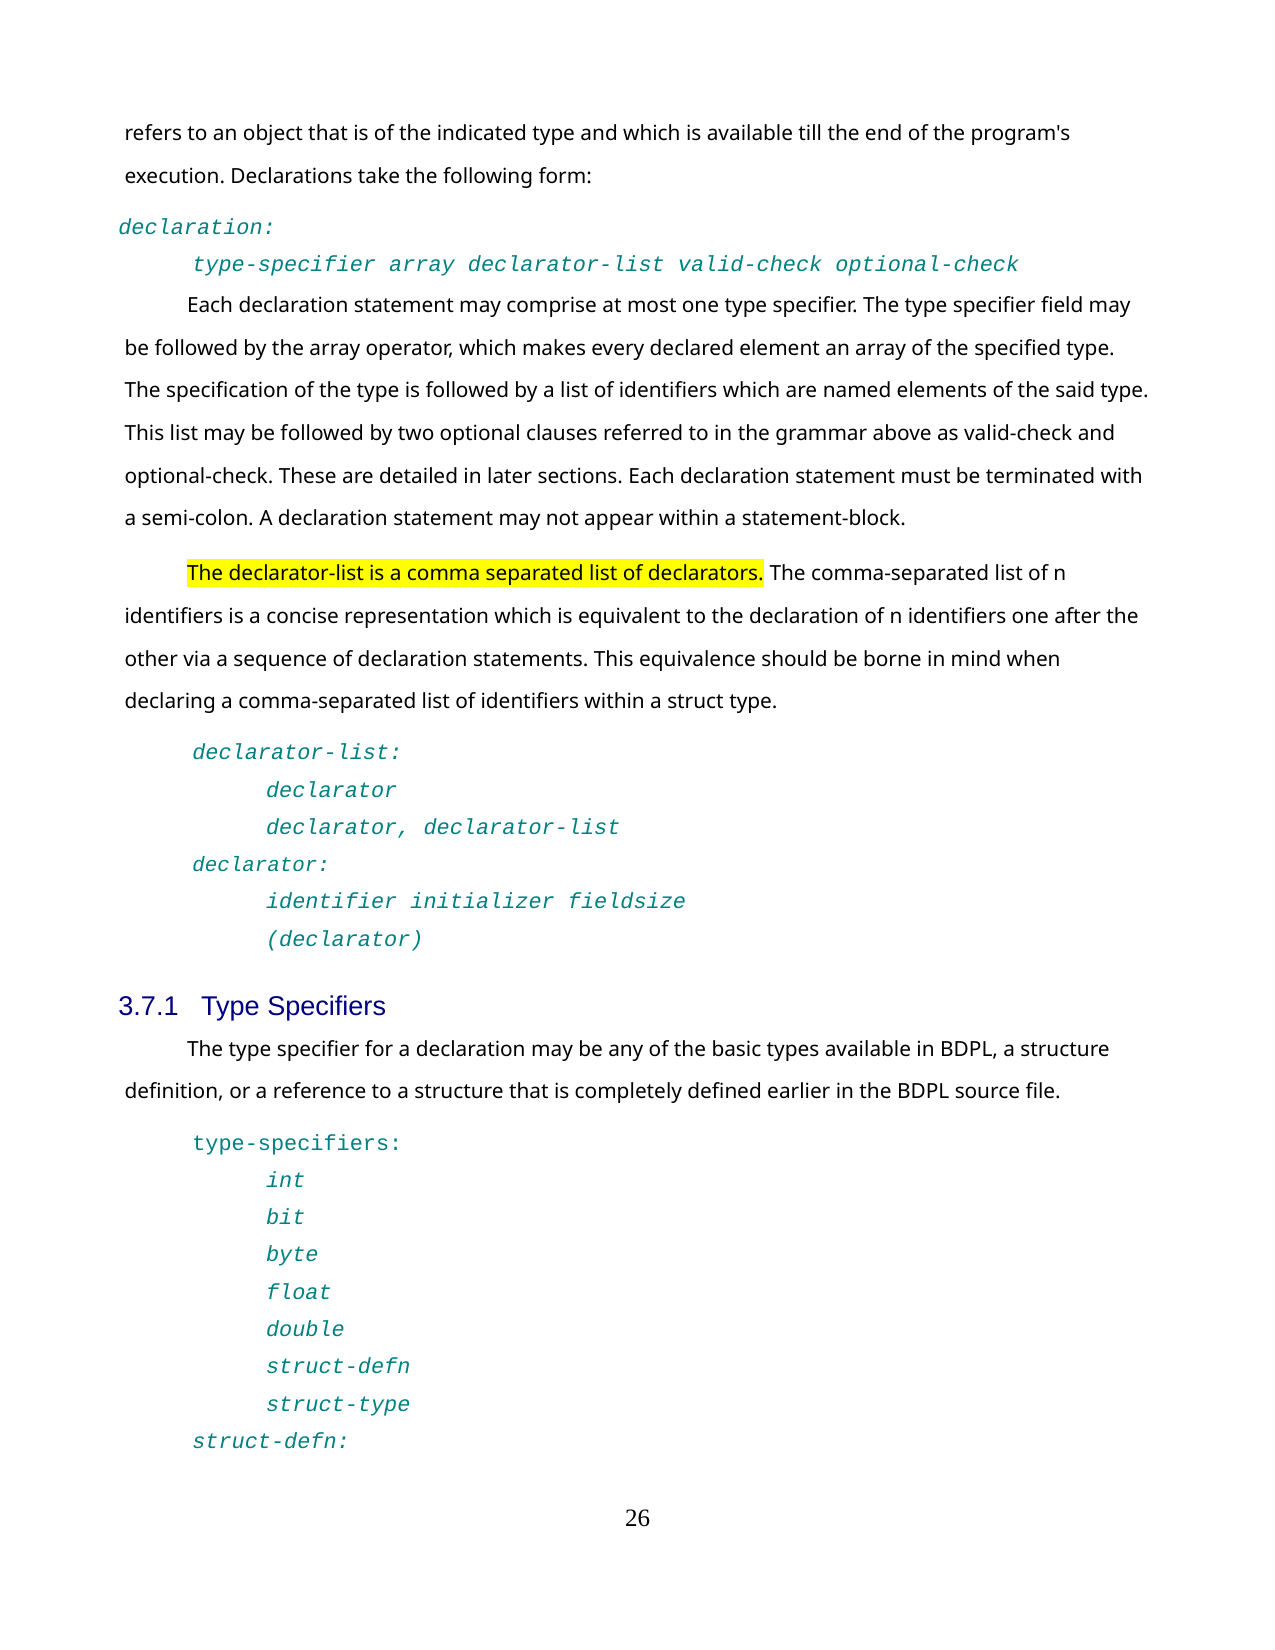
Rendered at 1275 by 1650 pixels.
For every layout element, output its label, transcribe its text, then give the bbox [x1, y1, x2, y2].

text declarator: [118, 853, 1157, 878]
text float [118, 1281, 1157, 1306]
text struct-defn [118, 1355, 1157, 1380]
text Each declaration statement may comprise at most one type specifier. The type specifier field may be followed by the array operator, which makes every declared element an array of the specified type. The specification of the type is followed by a list of identifiers which are named elements of the said type. This list may be followed by two optional clauses referred to in the grammar above as valid-check and optional-check. These are detailed in later sections. Each declaration statement must be terminated with a semi-colon. A declaration statement may not appear within a statement-block. [124, 290, 1157, 532]
text The type specifier for a declaration may be any of the basic types available in BDPL, a structure definition, or a reference to a structure that is completely defined earlier in the BDPL source file. [124, 1034, 1157, 1105]
text refers to an object that is of the indicated type and which is available till the end of the program's execution. Declarations take the following form: [124, 118, 1157, 189]
text type-specifier array declarator-list valid-check optional-check [118, 253, 1157, 278]
text The declarator-list is a comma separated list of declarators. The comma-separated list of n identifiers is a concise representation which is equivalent to the declaration of n identifiers one after the other via a sequence of declaration statements. This equivalence should be borne in mind when declaring a comma-separated list of identifiers within a struct type. [124, 558, 1157, 715]
text byte [118, 1243, 1157, 1268]
text struct-type [118, 1393, 1157, 1417]
text type-specifiers: [118, 1132, 1157, 1156]
text struct-defn: [118, 1430, 1157, 1455]
text double [118, 1318, 1157, 1343]
text declarator, declarator-list [118, 816, 1157, 841]
text declaration: [118, 216, 1157, 241]
text declarator [118, 779, 1157, 803]
text bit [118, 1206, 1157, 1231]
text (declarator) [118, 928, 1157, 953]
text int [118, 1169, 1157, 1194]
subtitle Type Specifiers [118, 990, 1157, 1021]
text identifier initializer fieldsize [118, 891, 1157, 915]
text declarator-list: [118, 741, 1157, 766]
